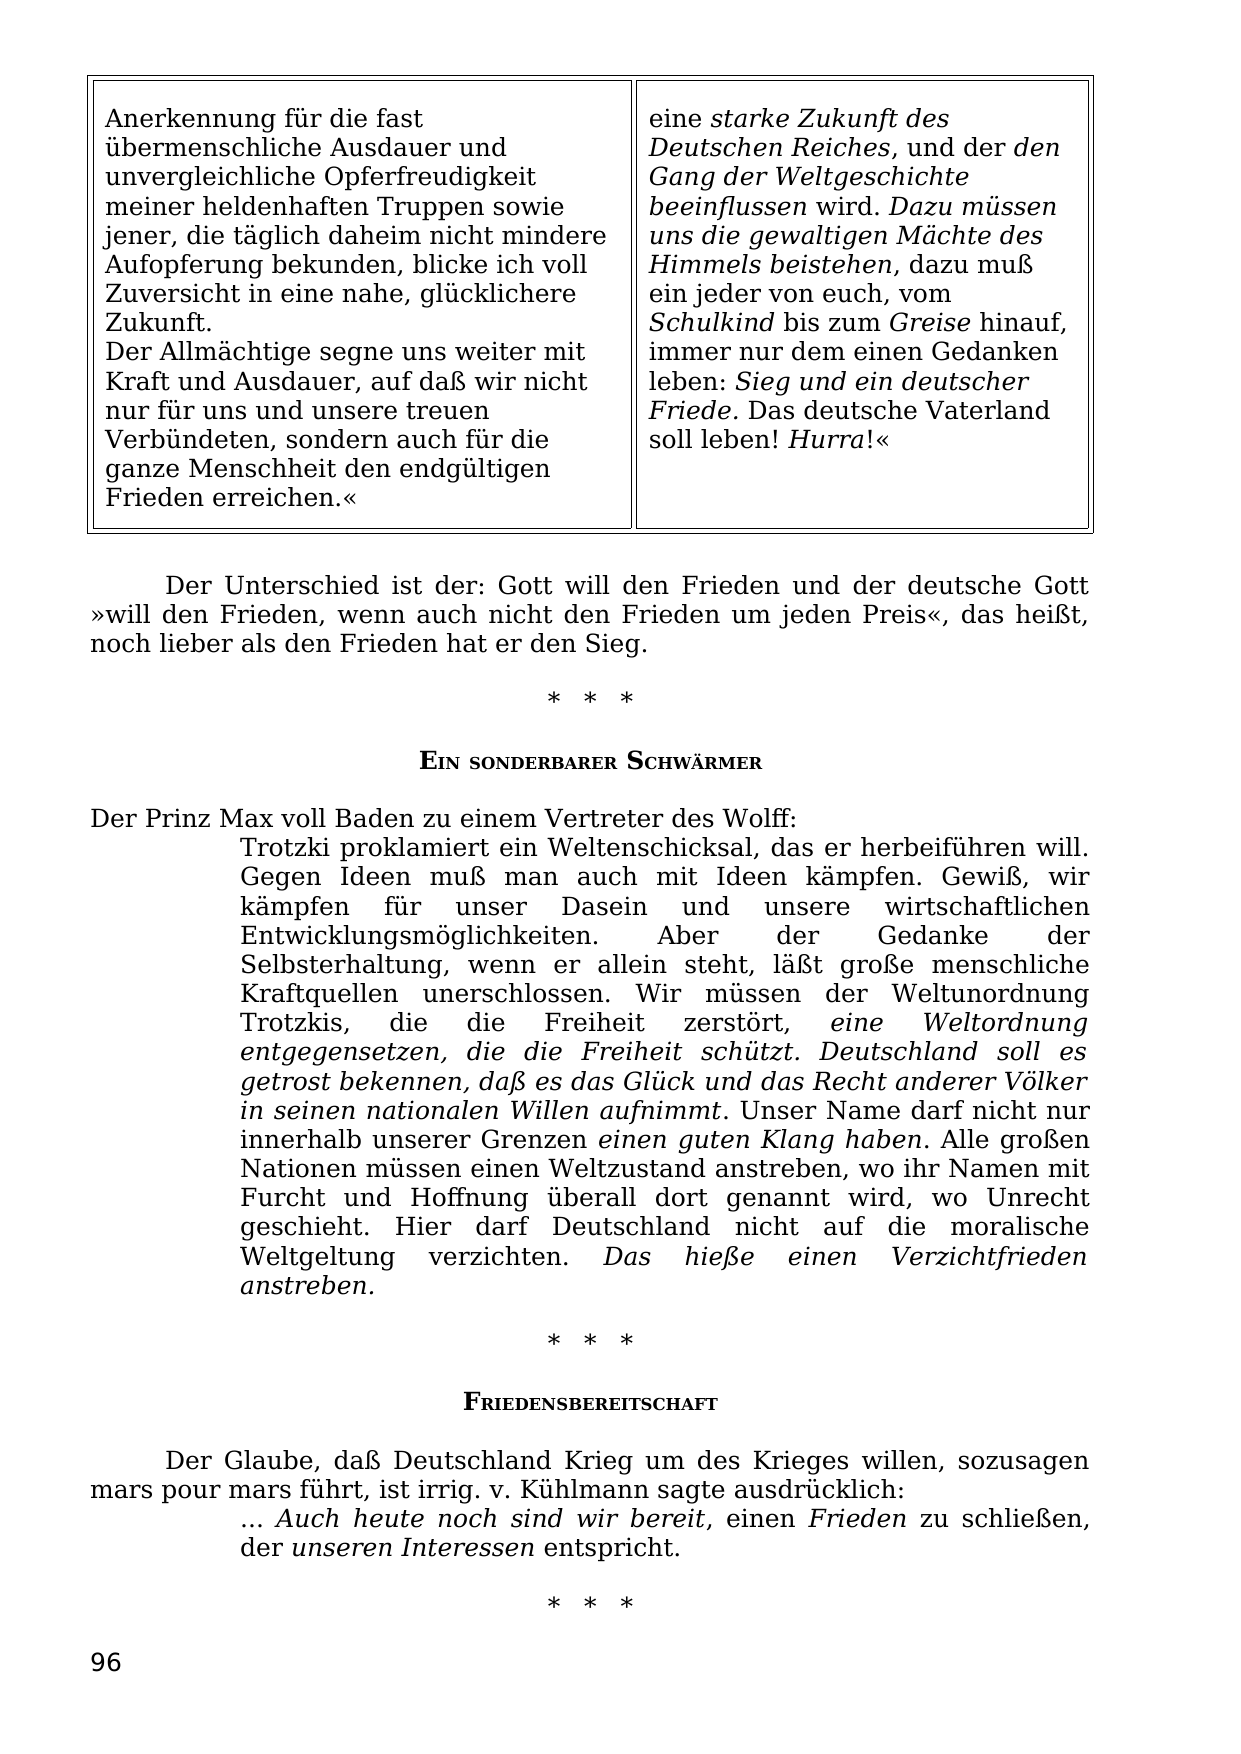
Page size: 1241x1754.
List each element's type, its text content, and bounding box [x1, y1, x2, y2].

text * * * [90, 687, 1091, 717]
text ... Auch heute noch sind wir bereit, einen Frieden zu schließen, der unseren Interessen entspricht. [240, 1504, 1091, 1562]
text * * * [90, 1592, 1091, 1621]
text Der Glaube, daß Deutschland Krieg um des Krieges willen, sozusagen mars pour mars führt, ist irrig. v. Kühlmann sagte ausdrücklich: [90, 1446, 1091, 1504]
table_header Anerkennung für die fast übermenschliche Ausdauer und unvergleichliche Opferfreudigkeit meiner heldenhaften Truppen sowie jener, die täglich daheim nicht mindere Aufopferung bekunden, blicke ich voll Zuversicht in eine nahe, glücklichere Zukunft. Der Allmächtige segne uns weiter mit Kraft und Ausdauer, auf daß wir nicht nur für uns und unsere treuen Verbündeten, sondern auch für die ganze Menschheit den endgültigen Frieden erreichen.« [90, 76, 634, 527]
text Friedensbereitschaft [90, 1358, 1091, 1417]
text Trotzki proklamiert ein Weltenschicksal, das er herbeiführen will. Gegen Ideen muß man auch mit Ideen kämpfen. Gewiß, wir kämpfen für unser Dasein und unsere wirtschaftlichen Entwicklungsmöglichkeiten. Aber der Gedanke der Selbsterhaltung, wenn er allein steht, läßt große menschliche Kraftquellen unerschlossen. Wir müssen der Weltunordnung Trotzkis, die die Freiheit zerstört, eine Weltordnung entgegensetzen, die die Freiheit schützt. Deutschland soll es getrost bekennen, daß es das Glück und das Recht anderer Völker in seinen nationalen Willen aufnimmt. Unser Name darf nicht nur innerhalb unserer Grenzen einen guten Klang haben. Alle großen Nationen müssen einen Weltzustand anstreben, wo ihr Namen mit Furcht und Hoffnung überall dort genannt wird, wo Unrecht geschieht. Hier darf Deutschland nicht auf die moralische Weltgeltung verzichten. Das hieße einen Verzichtfrieden anstreben. [240, 833, 1091, 1300]
text Der Prinz Max voll Baden zu einem Vertreter des Wolff: [90, 804, 1091, 833]
table_header eine starke Zukunft des Deutschen Reiches, und der den Gang der Weltgeschichte beeinflussen wird. Dazu müssen uns die gewaltigen Mächte des Himmels beistehen, dazu muß ein jeder von euch, vom Schulkind bis zum Greise hinauf, immer nur dem einen Gedanken leben: Sieg und ein deutscher Friede. Das deutsche Vaterland soll leben! Hurra!« [634, 76, 1091, 527]
text Ein sonderbarer Schwärmer [90, 717, 1091, 775]
text Der Unterschied ist der: Gott will den Frieden und der deutsche Gott »will den Frieden, wenn auch nicht den Frieden um jeden Preis«, das heißt, noch lieber als den Frieden hat er den Sieg. [90, 562, 1091, 658]
text * * * [90, 1329, 1091, 1358]
